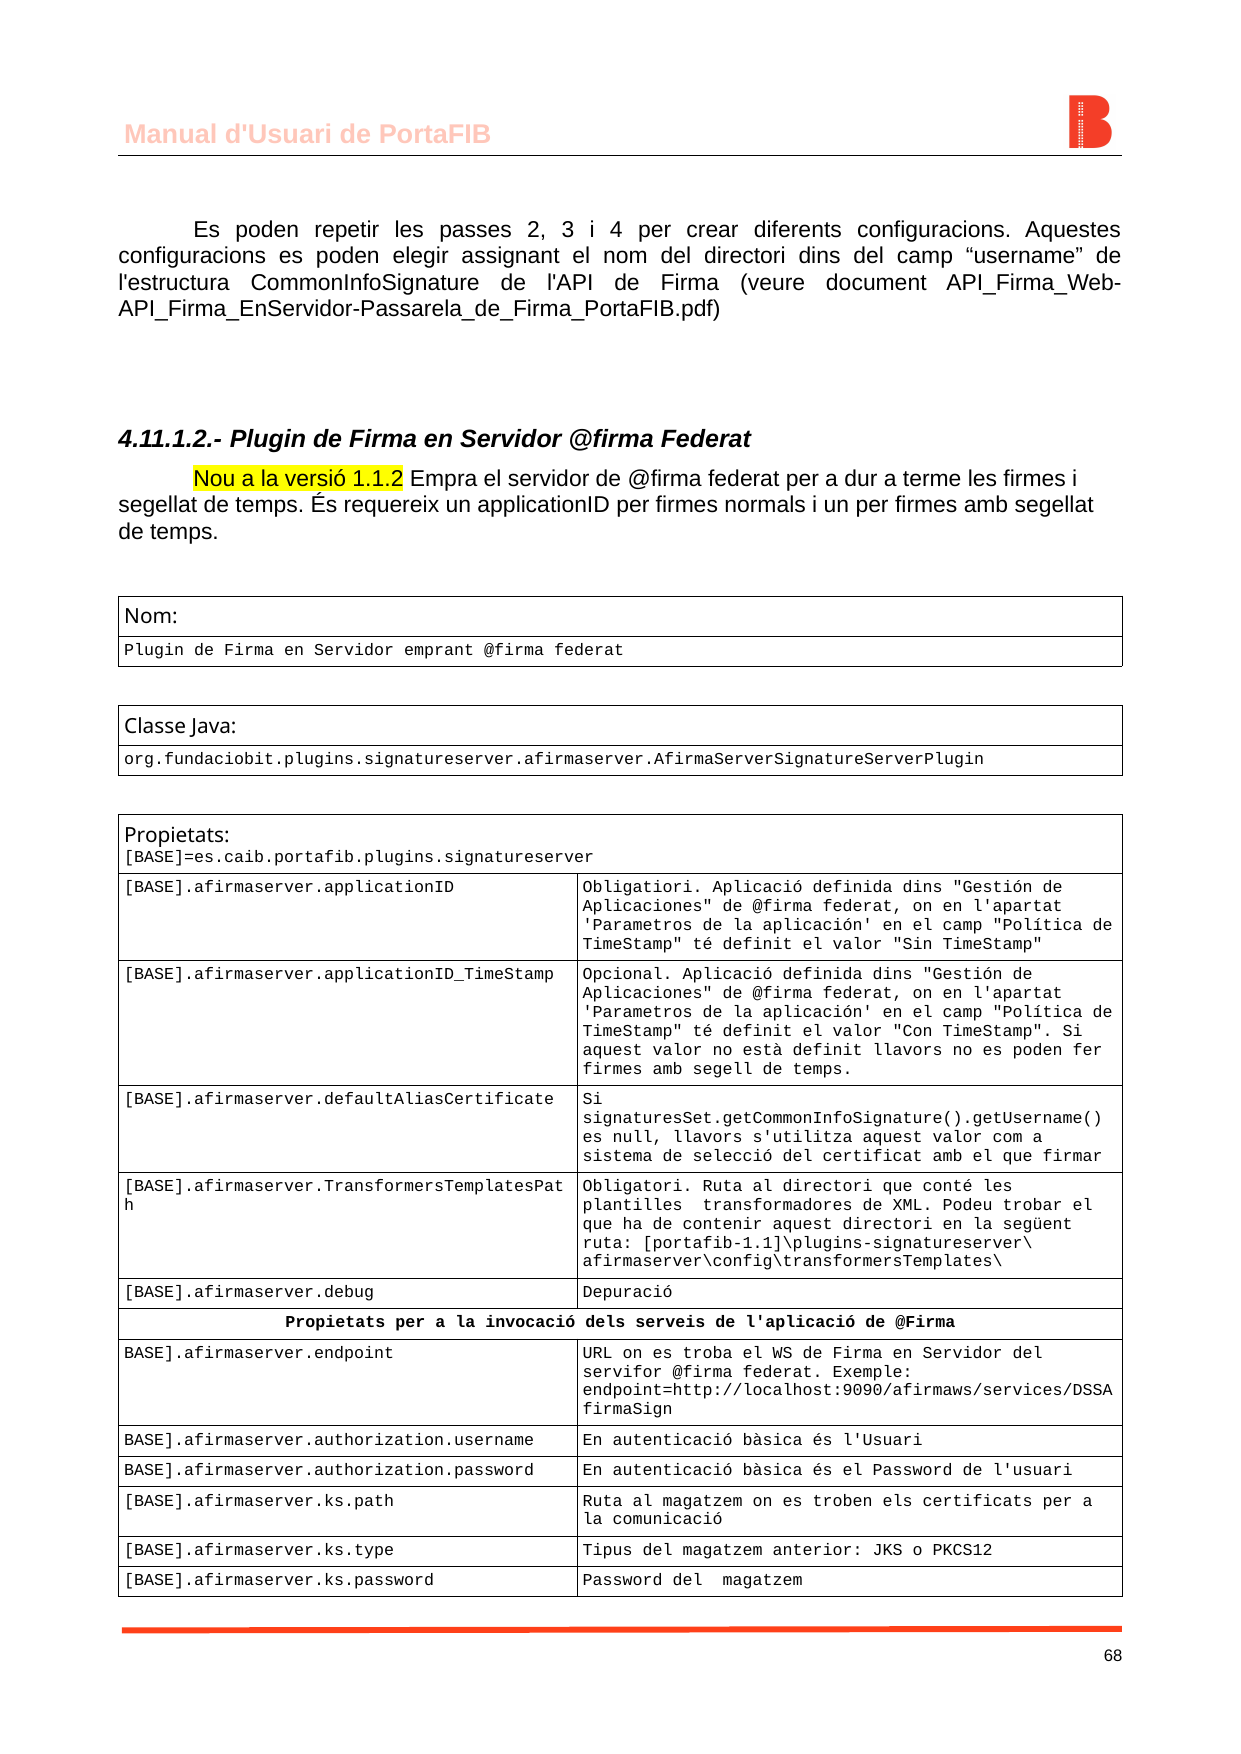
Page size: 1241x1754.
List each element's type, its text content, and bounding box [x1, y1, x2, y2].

table_cell Plugin de Firma en Servidor emprant @firma federat [119, 637, 1122, 666]
table_cell [BASE].afirmaserver.ks.path [119, 1487, 577, 1536]
table_cell [BASE].afirmaserver.applicationID_TimeStamp [119, 961, 577, 1085]
table_header Propietats: [BASE]=es.caib.portafib.plugins.signatureserver [119, 815, 1122, 873]
text Nou a la versió 1.1.2 Empra el servidor de @firma federat per a dur a terme les firmes i segellat de temps. És requereix un applicationID per firmes normals i un per firmes amb segellat de temps. [118, 465, 1122, 544]
table_cell Tipus del magatzem anterior: JKS o PKCS12 [578, 1537, 1122, 1566]
table_cell [BASE].afirmaserver.debug [119, 1279, 577, 1308]
table_cell BASE].afirmaserver.authorization.username [119, 1426, 577, 1456]
table_cell [BASE].afirmaserver.ks.password [119, 1567, 577, 1596]
table_cell Depuració [578, 1279, 1122, 1308]
table_cell [BASE].afirmaserver.TransformersTemplatesPath [119, 1173, 577, 1278]
table_cell Obligatiori. Aplicació definida dins "Gestión de Aplicaciones" de @firma federat, on en l'apartat 'Parametros de la aplicación' en el camp "Política de TimeStamp" té definit el valor "Sin TimeStamp" [578, 874, 1122, 960]
table_cell En autenticació bàsica és l'Usuari [578, 1426, 1122, 1456]
table_cell [BASE].afirmaserver.defaultAliasCertificate [119, 1086, 577, 1172]
table_cell [BASE].afirmaserver.applicationID [119, 874, 577, 960]
table_cell org.fundaciobit.plugins.signatureserver.afirmaserver.AfirmaServerSignatureServerPlugin [119, 746, 1122, 775]
text Es poden repetir les passes 2, 3 i 4 per crear diferents configuracions. Aquestes configuracions es poden elegir assignant el nom del directori dins del camp “username” de l'estructura CommonInfoSignature de l'API de Firma (veure document API_Firma_Web-API_Firma_EnServidor-Passarela_de_Firma_PortaFIB.pdf) [118, 216, 1122, 321]
table_header Nom: [119, 597, 1122, 636]
table_cell Opcional. Aplicació definida dins "Gestión de Aplicaciones" de @firma federat, on en l'apartat 'Parametros de la aplicación' en el camp "Política de TimeStamp" té definit el valor "Con TimeStamp". Si aquest valor no està definit llavors no es poden fer firmes amb segell de temps. [578, 961, 1122, 1085]
table_cell Obligatori. Ruta al directori que conté les plantilles transformadores de XML. Podeu trobar el que ha de contenir aquest directori en la següent ruta: [portafib-1.1]\plugins-signatureserver\afirmaserver\config\transformersTemplates\ [578, 1173, 1122, 1278]
table_cell [BASE].afirmaserver.ks.type [119, 1537, 577, 1566]
picture [1063, 94, 1117, 150]
table_cell URL on es troba el WS de Firma en Servidor del servifor @firma federat. Exemple: endpoint=http://localhost:9090/afirmaws/services/DSSAfirmaSign [578, 1340, 1122, 1425]
table_cell BASE].afirmaserver.endpoint [119, 1340, 577, 1425]
table_cell BASE].afirmaserver.authorization.password [119, 1457, 577, 1486]
table_header Classe Java: [119, 706, 1122, 745]
table_cell Ruta al magatzem on es troben els certificats per a la comunicació [578, 1487, 1122, 1536]
table_cell Propietats per a la invocació dels serveis de l'aplicació de @Firma [119, 1309, 1122, 1338]
subtitle Plugin de Firma en Servidor @firma Federat [118, 424, 1122, 453]
table_cell Password del magatzem [578, 1567, 1122, 1596]
table_cell En autenticació bàsica és el Password de l'usuari [578, 1457, 1122, 1486]
table_cell Si signaturesSet.getCommonInfoSignature().getUsername() es null, llavors s'utilitza aquest valor com a sistema de selecció del certificat amb el que firmar [578, 1086, 1122, 1172]
